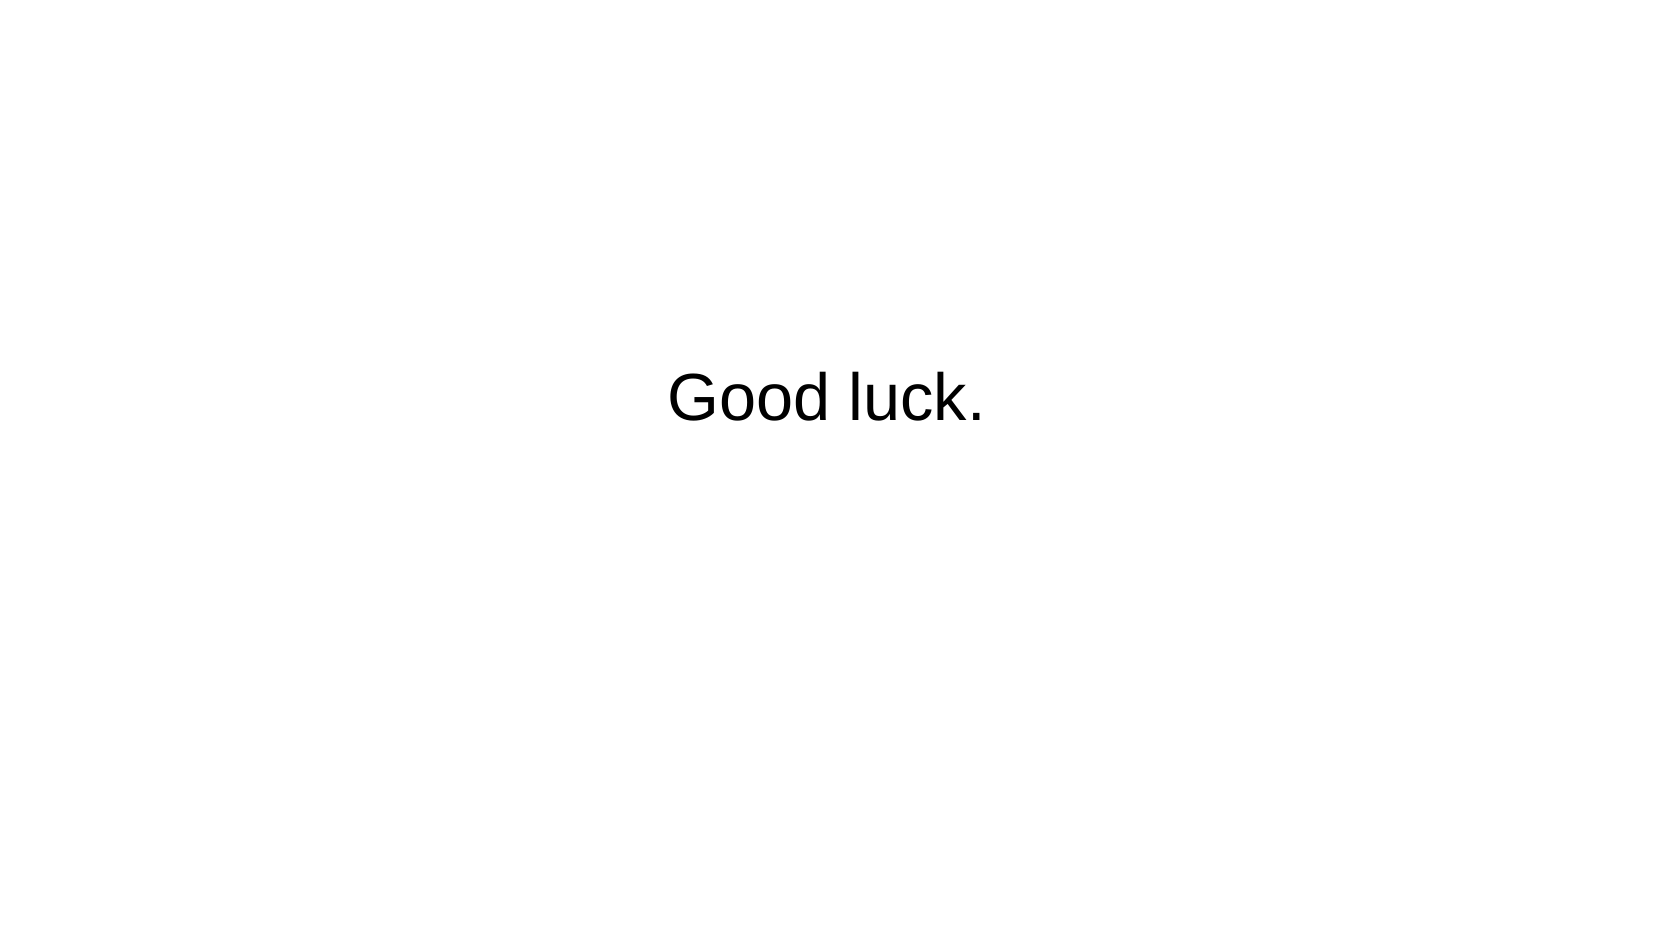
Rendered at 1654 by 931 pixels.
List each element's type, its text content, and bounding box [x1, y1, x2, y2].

subtitle Good luck. [82, 37, 1571, 757]
